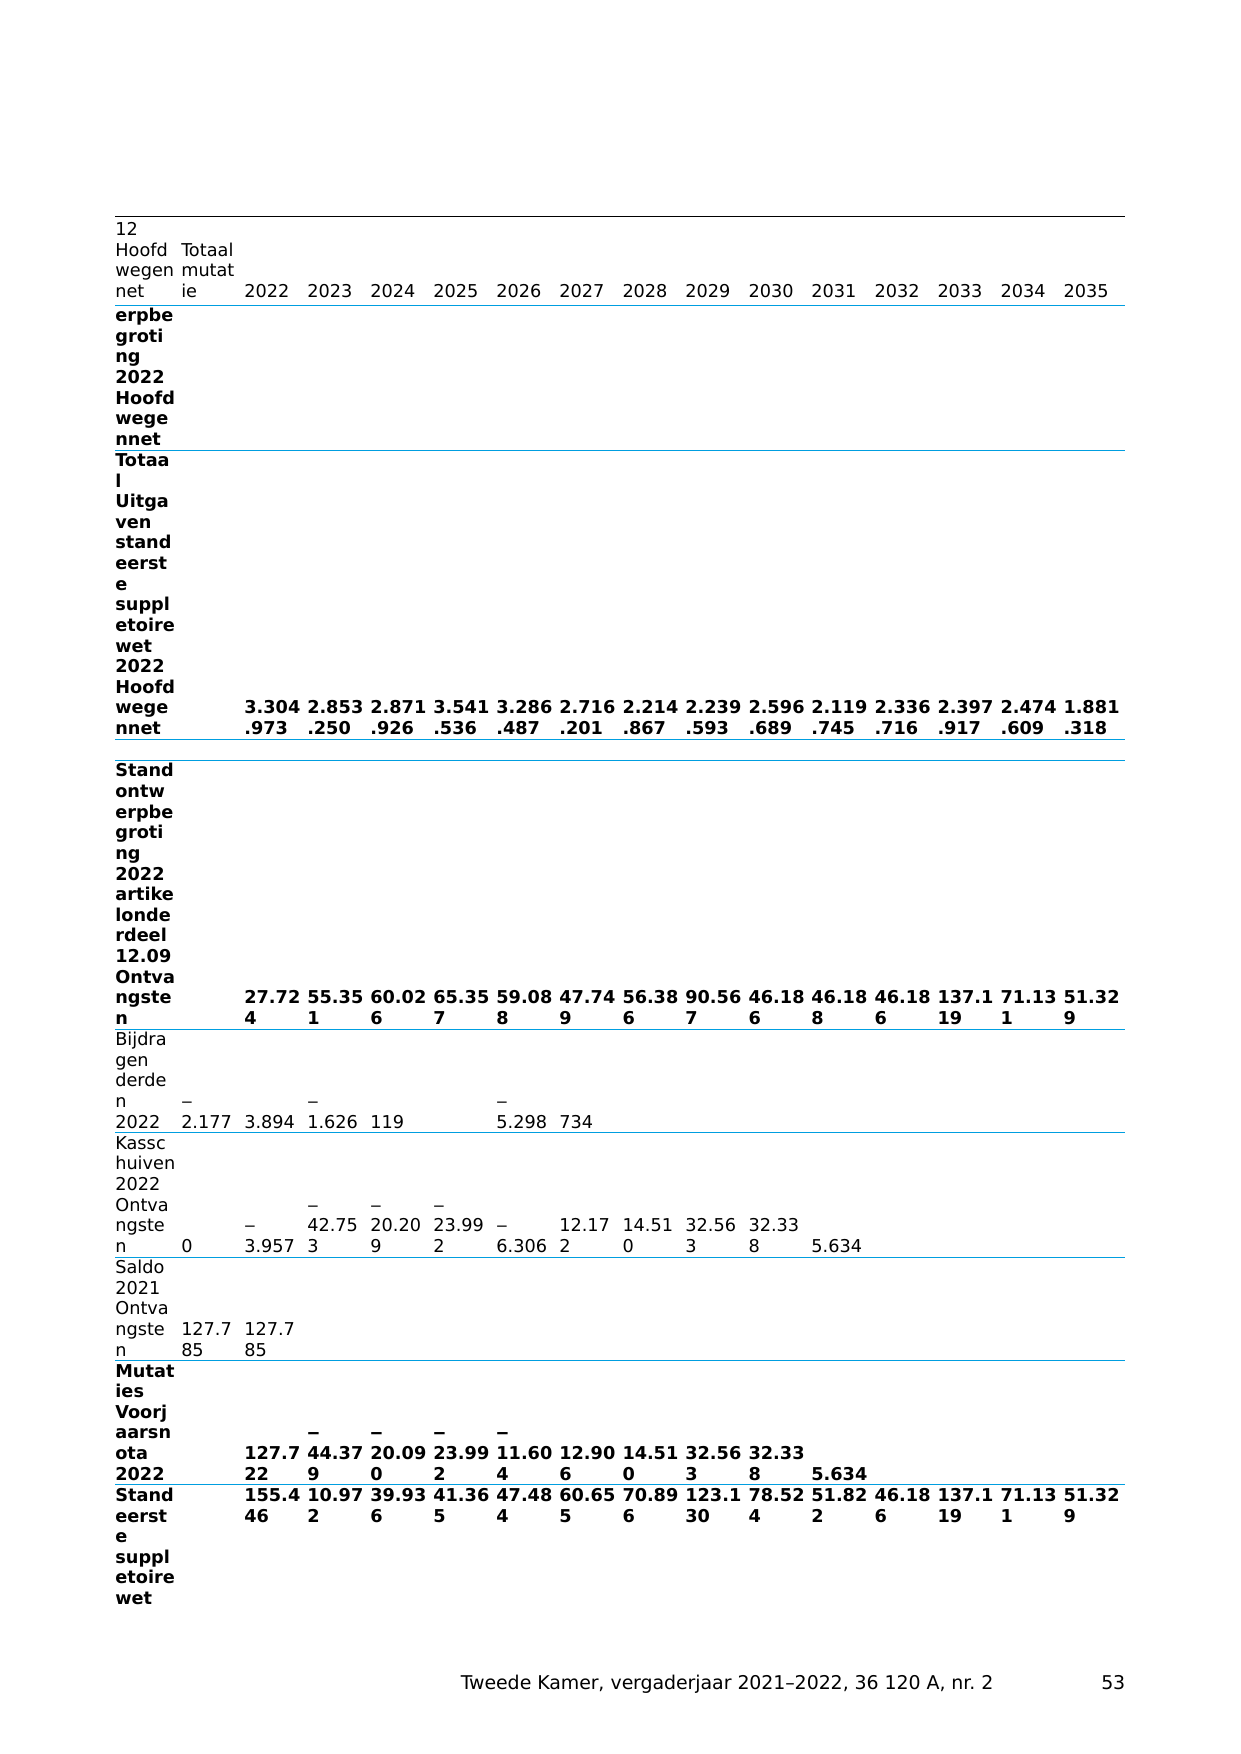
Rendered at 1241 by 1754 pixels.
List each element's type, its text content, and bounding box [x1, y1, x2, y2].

table_cell ‒ 20.209 [367, 1133, 430, 1256]
table_cell [682, 1258, 745, 1360]
table_cell 71.131 [998, 1485, 1060, 1609]
table_cell [493, 1258, 556, 1360]
table_cell 47.484 [493, 1485, 556, 1609]
table_cell [998, 1030, 1060, 1132]
table_cell 14.510 [619, 1133, 682, 1256]
table_cell [934, 1258, 997, 1360]
table_cell [1060, 740, 1125, 760]
table_cell [241, 740, 304, 760]
table_cell 32.563 [682, 1361, 745, 1484]
table_cell Bijdragen derden 2022 [115, 1030, 178, 1132]
table_cell 3.286.487 [493, 451, 556, 739]
table_cell [682, 306, 745, 449]
table_cell [619, 306, 682, 449]
table_cell 14.510 [619, 1361, 682, 1484]
table_cell [808, 740, 871, 760]
table_cell 2.119.745 [808, 451, 871, 739]
table_cell 2.716.201 [556, 451, 619, 739]
table_cell 27.724 [241, 761, 304, 1028]
table_cell [178, 740, 241, 760]
table_cell 5.634 [808, 1361, 871, 1484]
table_cell [871, 1361, 934, 1484]
table_cell 2.397.917 [934, 451, 997, 739]
table_cell 2.853.250 [304, 451, 367, 739]
table_cell 0 [178, 1133, 241, 1256]
table_cell 137.119 [934, 1485, 997, 1609]
table_cell 2025 [430, 217, 493, 304]
table_cell [367, 740, 430, 760]
table_cell [1060, 1361, 1125, 1484]
table_cell [998, 1133, 1060, 1256]
table_cell ‒ 11.604 [493, 1361, 556, 1484]
table_cell 65.357 [430, 761, 493, 1028]
table_cell Totaal mutatie [178, 217, 241, 304]
table_cell 2022 [241, 217, 304, 304]
table_cell 41.365 [430, 1485, 493, 1609]
table_cell 56.386 [619, 761, 682, 1028]
table_cell [430, 1030, 493, 1132]
table_cell 47.749 [556, 761, 619, 1028]
table_cell [304, 306, 367, 449]
table_cell Totaal Uitgaven stand eerste suppletoire wet 2022 Hoofdwegennet [115, 451, 178, 739]
table_cell 2.596.689 [745, 451, 808, 739]
table_cell 78.524 [745, 1485, 808, 1609]
table_cell [493, 740, 556, 760]
table_cell 12.172 [556, 1133, 619, 1256]
table_cell [619, 740, 682, 760]
table_cell 734 [556, 1030, 619, 1132]
table_cell ‒ 2.177 [178, 1030, 241, 1132]
table_cell [808, 1258, 871, 1360]
table_cell 2030 [745, 217, 808, 304]
table_cell 2033 [934, 217, 997, 304]
table_cell 119 [367, 1030, 430, 1132]
table_cell 51.329 [1060, 1485, 1125, 1609]
table_cell 70.896 [619, 1485, 682, 1609]
table_cell 2032 [871, 217, 934, 304]
table_cell 2035 [1060, 217, 1125, 304]
table_cell [745, 306, 808, 449]
table_cell Stand eerste suppletoire wet [115, 1485, 178, 1609]
table_cell [1060, 1133, 1125, 1256]
table_cell [998, 740, 1060, 760]
table_cell [1060, 306, 1125, 449]
table_cell ‒ 5.298 [493, 1030, 556, 1132]
table_cell 2024 [367, 217, 430, 304]
table_cell 32.338 [745, 1133, 808, 1256]
table_cell 2.871.926 [367, 451, 430, 739]
table_cell 2027 [556, 217, 619, 304]
table_cell [871, 1133, 934, 1256]
table_cell 2.214.867 [619, 451, 682, 739]
table_cell [556, 306, 619, 449]
table_cell [745, 740, 808, 760]
table_cell [619, 1258, 682, 1360]
table_cell Kasschuiven 2022 Ontvangsten [115, 1133, 178, 1256]
table_cell [367, 1258, 430, 1360]
table_cell 46.186 [871, 761, 934, 1028]
table_header Tabel 13 Artikel 12 Hoofdwegennet (bedragen x € 1.000) [115, 191, 1125, 216]
table_cell [871, 740, 934, 760]
table_cell [934, 1133, 997, 1256]
table_cell 51.329 [1060, 761, 1125, 1028]
table_cell 90.567 [682, 761, 745, 1028]
table_cell [998, 1258, 1060, 1360]
table_cell 127.722 [241, 1361, 304, 1484]
table_cell 3.541.536 [430, 451, 493, 739]
table_cell 2026 [493, 217, 556, 304]
table_cell 2.336.716 [871, 451, 934, 739]
table_cell [998, 306, 1060, 449]
table_cell [998, 1361, 1060, 1484]
table_cell 2023 [304, 217, 367, 304]
table_cell ‒ 23.992 [430, 1133, 493, 1256]
table_cell [745, 1258, 808, 1360]
table_cell Saldo 2021 Ontvangsten [115, 1258, 178, 1360]
table_cell [871, 1258, 934, 1360]
table_cell 2034 [998, 217, 1060, 304]
table_cell ‒ 20.090 [367, 1361, 430, 1484]
table_cell 137.119 [934, 761, 997, 1028]
table_cell 2.239.593 [682, 451, 745, 739]
table_cell ‒ 42.753 [304, 1133, 367, 1256]
table_cell [178, 306, 241, 449]
table_cell [304, 740, 367, 760]
table_cell 60.026 [367, 761, 430, 1028]
table_cell [682, 740, 745, 760]
table_cell 1.881.318 [1060, 451, 1125, 739]
table_cell [367, 306, 430, 449]
table_cell [304, 1258, 367, 1360]
table_cell 46.188 [808, 761, 871, 1028]
table_cell 71.131 [998, 761, 1060, 1028]
table_cell [430, 1258, 493, 1360]
table_cell 59.088 [493, 761, 556, 1028]
table_cell [430, 740, 493, 760]
table_cell 60.655 [556, 1485, 619, 1609]
table_cell [808, 306, 871, 449]
table_cell Stand ontwerpbegroting 2022 artikelonderdeel 12.09 Ontvangsten [115, 761, 178, 1028]
table_cell [556, 1258, 619, 1360]
table_cell [871, 306, 934, 449]
table_cell 12.906 [556, 1361, 619, 1484]
table_cell [934, 306, 997, 449]
table_cell [745, 1030, 808, 1132]
table_cell [178, 1361, 241, 1484]
table_cell 46.186 [745, 761, 808, 1028]
table_cell 2028 [619, 217, 682, 304]
table_cell ‒ 1.626 [304, 1030, 367, 1132]
table_cell [178, 451, 241, 739]
table_cell 51.822 [808, 1485, 871, 1609]
table_cell [619, 1030, 682, 1132]
table_cell [178, 761, 241, 1028]
table_cell [871, 1030, 934, 1132]
table_cell 39.936 [367, 1485, 430, 1609]
table_cell [493, 306, 556, 449]
table_cell 123.130 [682, 1485, 745, 1609]
table_cell [934, 1361, 997, 1484]
table_cell [934, 1030, 997, 1132]
table_cell ‒ 3.957 [241, 1133, 304, 1256]
table_cell 46.186 [871, 1485, 934, 1609]
table_cell 2.474.609 [998, 451, 1060, 739]
table_cell 3.304.973 [241, 451, 304, 739]
table_cell [241, 306, 304, 449]
table_cell ‒ 44.379 [304, 1361, 367, 1484]
table_cell 3.894 [241, 1030, 304, 1132]
table_cell [178, 1485, 241, 1609]
table_cell 127.785 [241, 1258, 304, 1360]
table_cell 155.446 [241, 1485, 304, 1609]
table_cell 5.634 [808, 1133, 871, 1256]
table_cell 2029 [682, 217, 745, 304]
table_cell erpbegroting 2022 Hoofdwegennet [115, 306, 178, 449]
table_cell Mutaties Voorjaarsnota 2022 [115, 1361, 178, 1484]
table_cell 32.338 [745, 1361, 808, 1484]
table_cell [682, 1030, 745, 1132]
table_cell ‒ 23.992 [430, 1361, 493, 1484]
table_cell 12 Hoofdwegennet [115, 217, 178, 304]
table_cell 127.785 [178, 1258, 241, 1360]
table_cell [1060, 1258, 1125, 1360]
table_cell [808, 1030, 871, 1132]
table_cell [430, 306, 493, 449]
table_cell 10.972 [304, 1485, 367, 1609]
table_cell 2031 [808, 217, 871, 304]
table_cell 32.563 [682, 1133, 745, 1256]
table_cell [115, 740, 178, 760]
table_cell [1060, 1030, 1125, 1132]
table_cell ‒ 6.306 [493, 1133, 556, 1256]
table_cell 55.351 [304, 761, 367, 1028]
table_cell [556, 740, 619, 760]
table_cell [934, 740, 997, 760]
